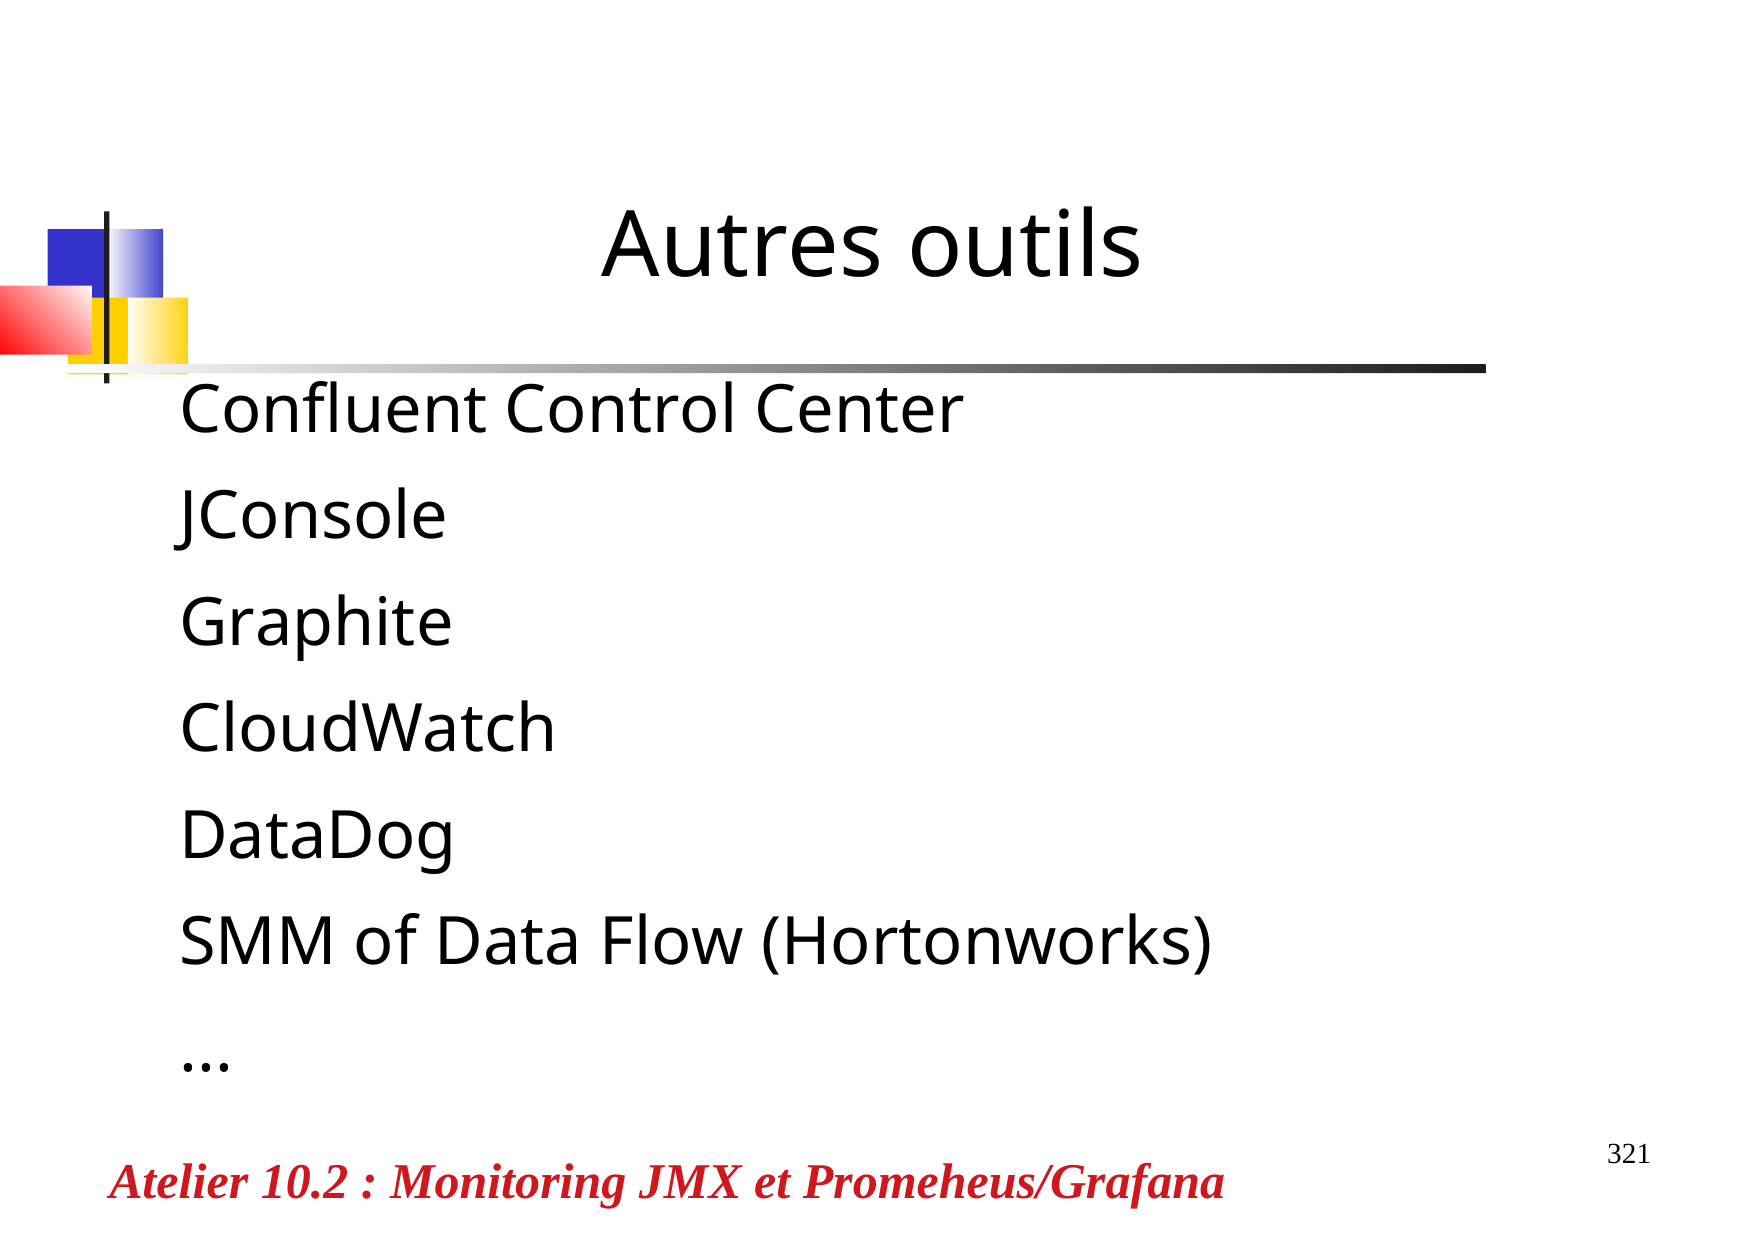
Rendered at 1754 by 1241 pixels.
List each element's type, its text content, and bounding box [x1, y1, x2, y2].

title Autres outils [179, 139, 1567, 351]
text_box Atelier 10.2 : Monitoring JMX et Promeheus/Grafana [94, 1145, 1241, 1218]
list Confluent Control Center JConsole Graphite CloudWatch DataDog SMM of Data Flow (Hortonworks) ... [179, 371, 1567, 1091]
